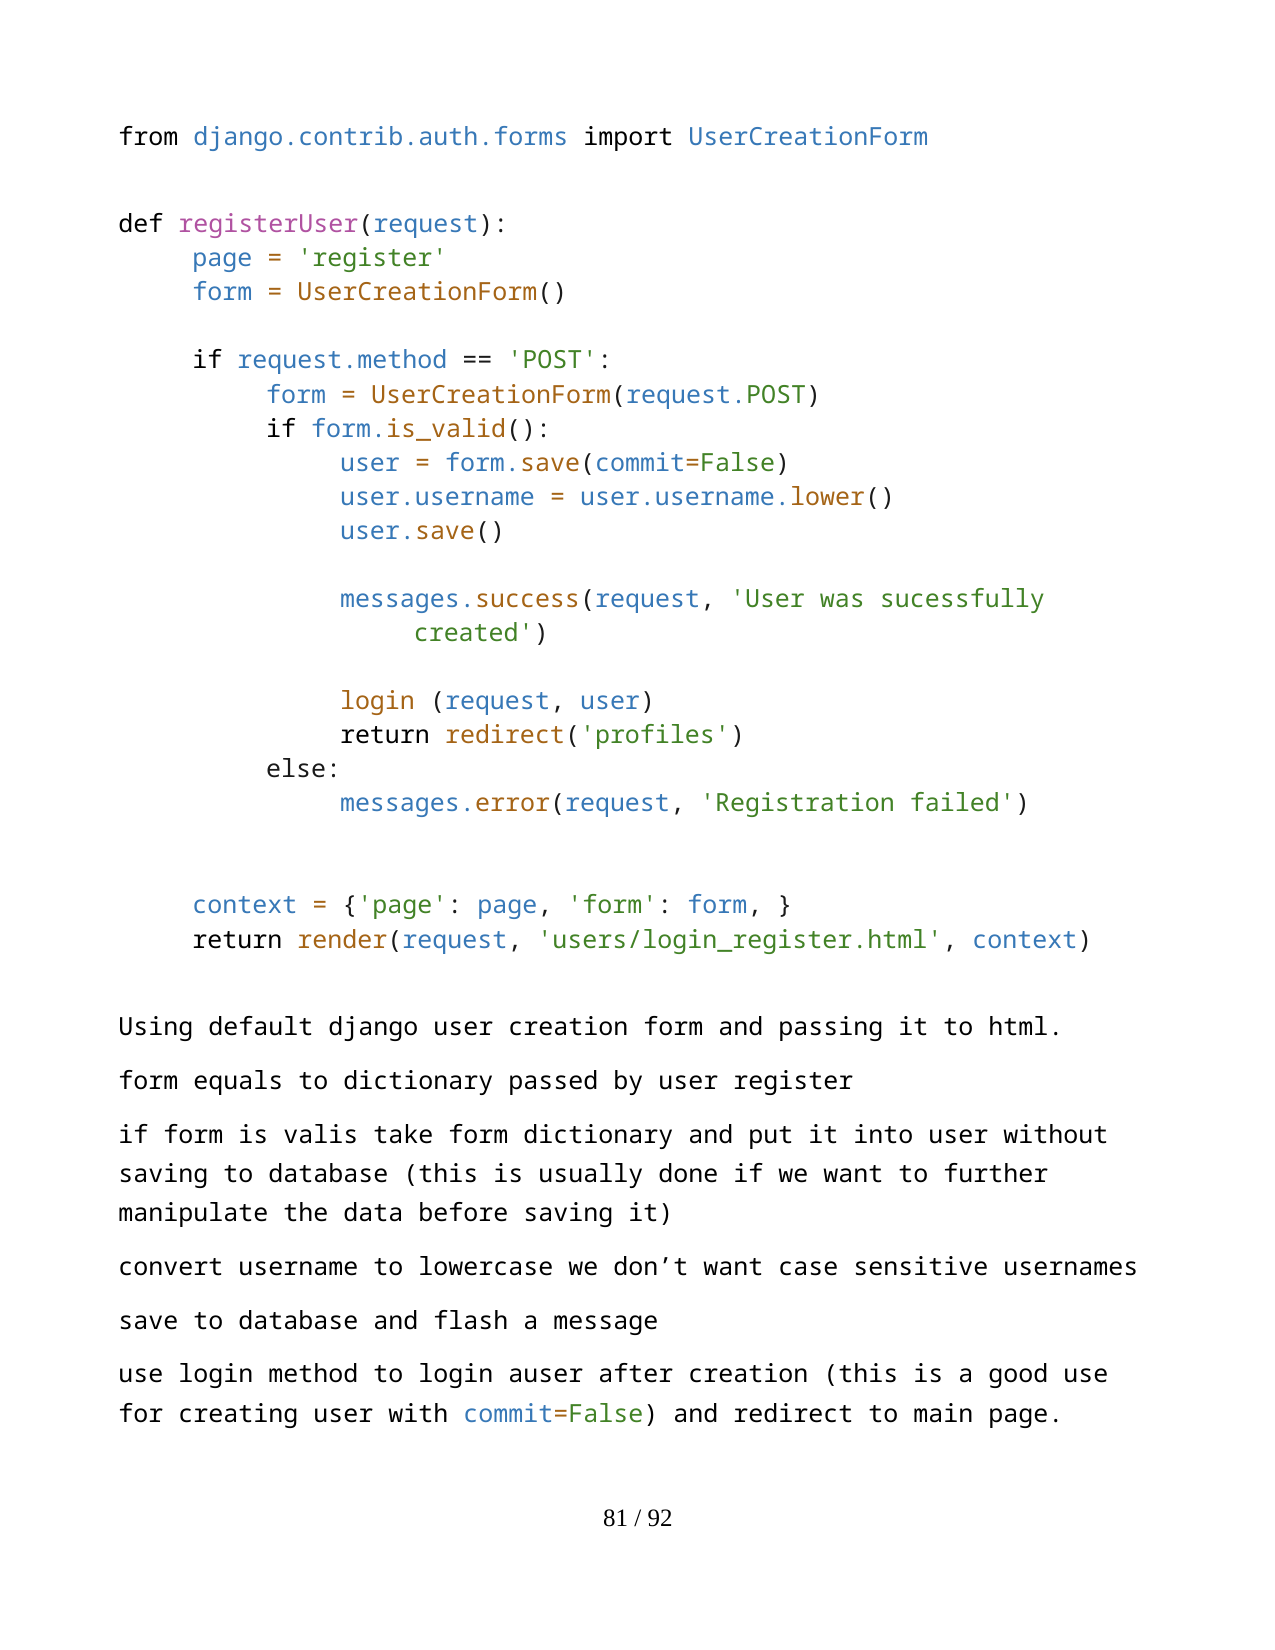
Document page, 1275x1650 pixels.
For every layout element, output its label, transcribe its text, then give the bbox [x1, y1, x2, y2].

text return render(request, 'users/login_register.html', context) [118, 921, 1157, 955]
text def registerUser(request): [118, 206, 1157, 240]
text context = {'page': page, 'form': form, } [118, 887, 1157, 921]
text return redirect('profiles') [118, 717, 1157, 751]
text messages.success(request, 'User was sucessfully created') [118, 581, 1157, 649]
text user.username = user.username.lower() [118, 478, 1157, 512]
text if form.is_valid(): [118, 410, 1157, 444]
text page = 'register' [118, 240, 1157, 274]
text messages.error(request, 'Registration failed') [118, 785, 1157, 819]
text Using default django user creation form and passing it to html. [118, 1009, 1157, 1043]
text use login method to login auser after creation (this is a good use for creating user with commit=False) and redirect to main page. [118, 1356, 1157, 1429]
text from django.contrib.auth.forms import UserCreationForm [118, 118, 1157, 152]
text form = UserCreationForm() [118, 274, 1157, 308]
text form = UserCreationForm(request.POST) [118, 376, 1157, 410]
text convert username to lowercase we don’t want case sensitive usernames [118, 1249, 1157, 1283]
text login (request, user) [118, 683, 1157, 717]
text form equals to dictionary passed by user register [118, 1063, 1157, 1097]
text save to database and flash a message [118, 1302, 1157, 1336]
text if form is valis take form dictionary and put it into user without saving to database (this is usually done if we want to further manipulate the data before saving it) [118, 1117, 1157, 1229]
text if request.method == 'POST': [118, 342, 1157, 376]
text user.save() [118, 512, 1157, 547]
text else: [118, 751, 1157, 785]
text user = form.save(commit=False) [118, 444, 1157, 478]
